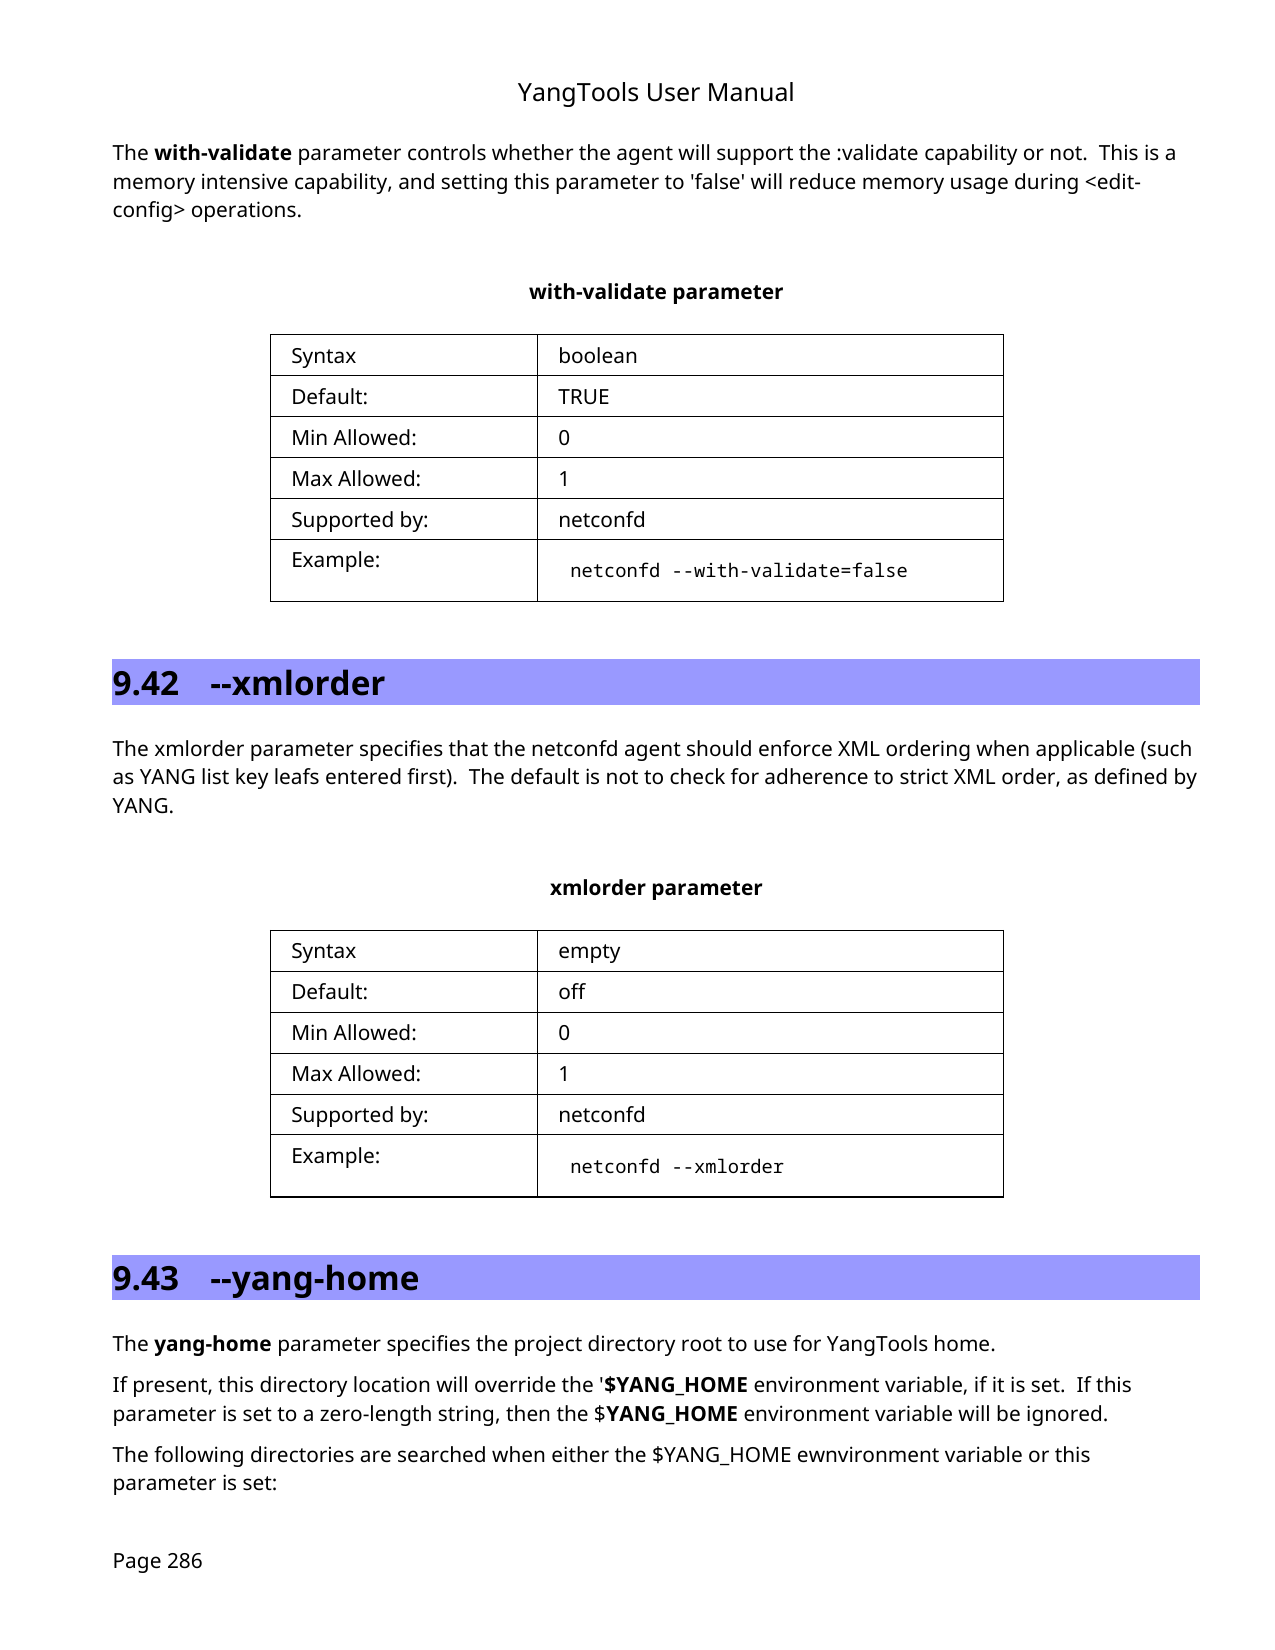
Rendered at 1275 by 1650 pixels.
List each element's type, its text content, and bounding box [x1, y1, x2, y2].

table_cell Supported by: [271, 499, 537, 539]
table_header empty [538, 931, 1003, 971]
table_cell 0 [538, 417, 1003, 457]
subtitle --yang-home [112, 1255, 1200, 1300]
table_cell TRUE [538, 376, 1003, 416]
table_cell netconfd --xmlorder [538, 1135, 1003, 1196]
table_cell Default: [271, 376, 537, 416]
subtitle with-validate parameter [127, 277, 1185, 306]
table_cell 0 [538, 1013, 1003, 1052]
table_cell Supported by: [271, 1095, 537, 1134]
text The following directories are searched when either the $YANG_HOME ewnvironment variable or this parameter is set: [112, 1440, 1200, 1497]
text If present, this directory location will override the '$YANG_HOME environment variable, if it is set. If this parameter is set to a zero-length string, then the $YANG_HOME environment variable will be ignored. [112, 1371, 1200, 1427]
table_cell Max Allowed: [271, 1054, 537, 1093]
table_cell off [538, 972, 1003, 1012]
table_cell netconfd [538, 499, 1003, 539]
table_header Syntax [271, 931, 537, 971]
table_cell netconfd --with-validate=false [538, 540, 1003, 601]
table_cell 1 [538, 1054, 1003, 1093]
table_cell Example: [271, 540, 537, 601]
table_cell Default: [271, 972, 537, 1012]
table_header Syntax [271, 335, 537, 375]
text The xmlorder parameter specifies that the netconfd agent should enforce XML ordering when applicable (such as YANG list key leafs entered first). The default is not to check for adherence to strict XML order, as defined by YANG. [112, 734, 1200, 819]
table_cell Example: [271, 1135, 537, 1196]
table_cell Min Allowed: [271, 1013, 537, 1052]
table_cell Min Allowed: [271, 417, 537, 457]
table_cell netconfd [538, 1095, 1003, 1134]
subtitle xmlorder parameter [127, 873, 1185, 901]
table_header boolean [538, 335, 1003, 375]
table_cell Max Allowed: [271, 458, 537, 498]
text The with-validate parameter controls whether the agent will support the :validate capability or not. This is a memory intensive capability, and setting this parameter to 'false' will reduce memory usage during <edit-config> operations. [112, 138, 1200, 224]
table_cell 1 [538, 458, 1003, 498]
text The yang-home parameter specifies the project directory root to use for YangTools home. [112, 1329, 1200, 1358]
subtitle --xmlorder [112, 659, 1200, 705]
